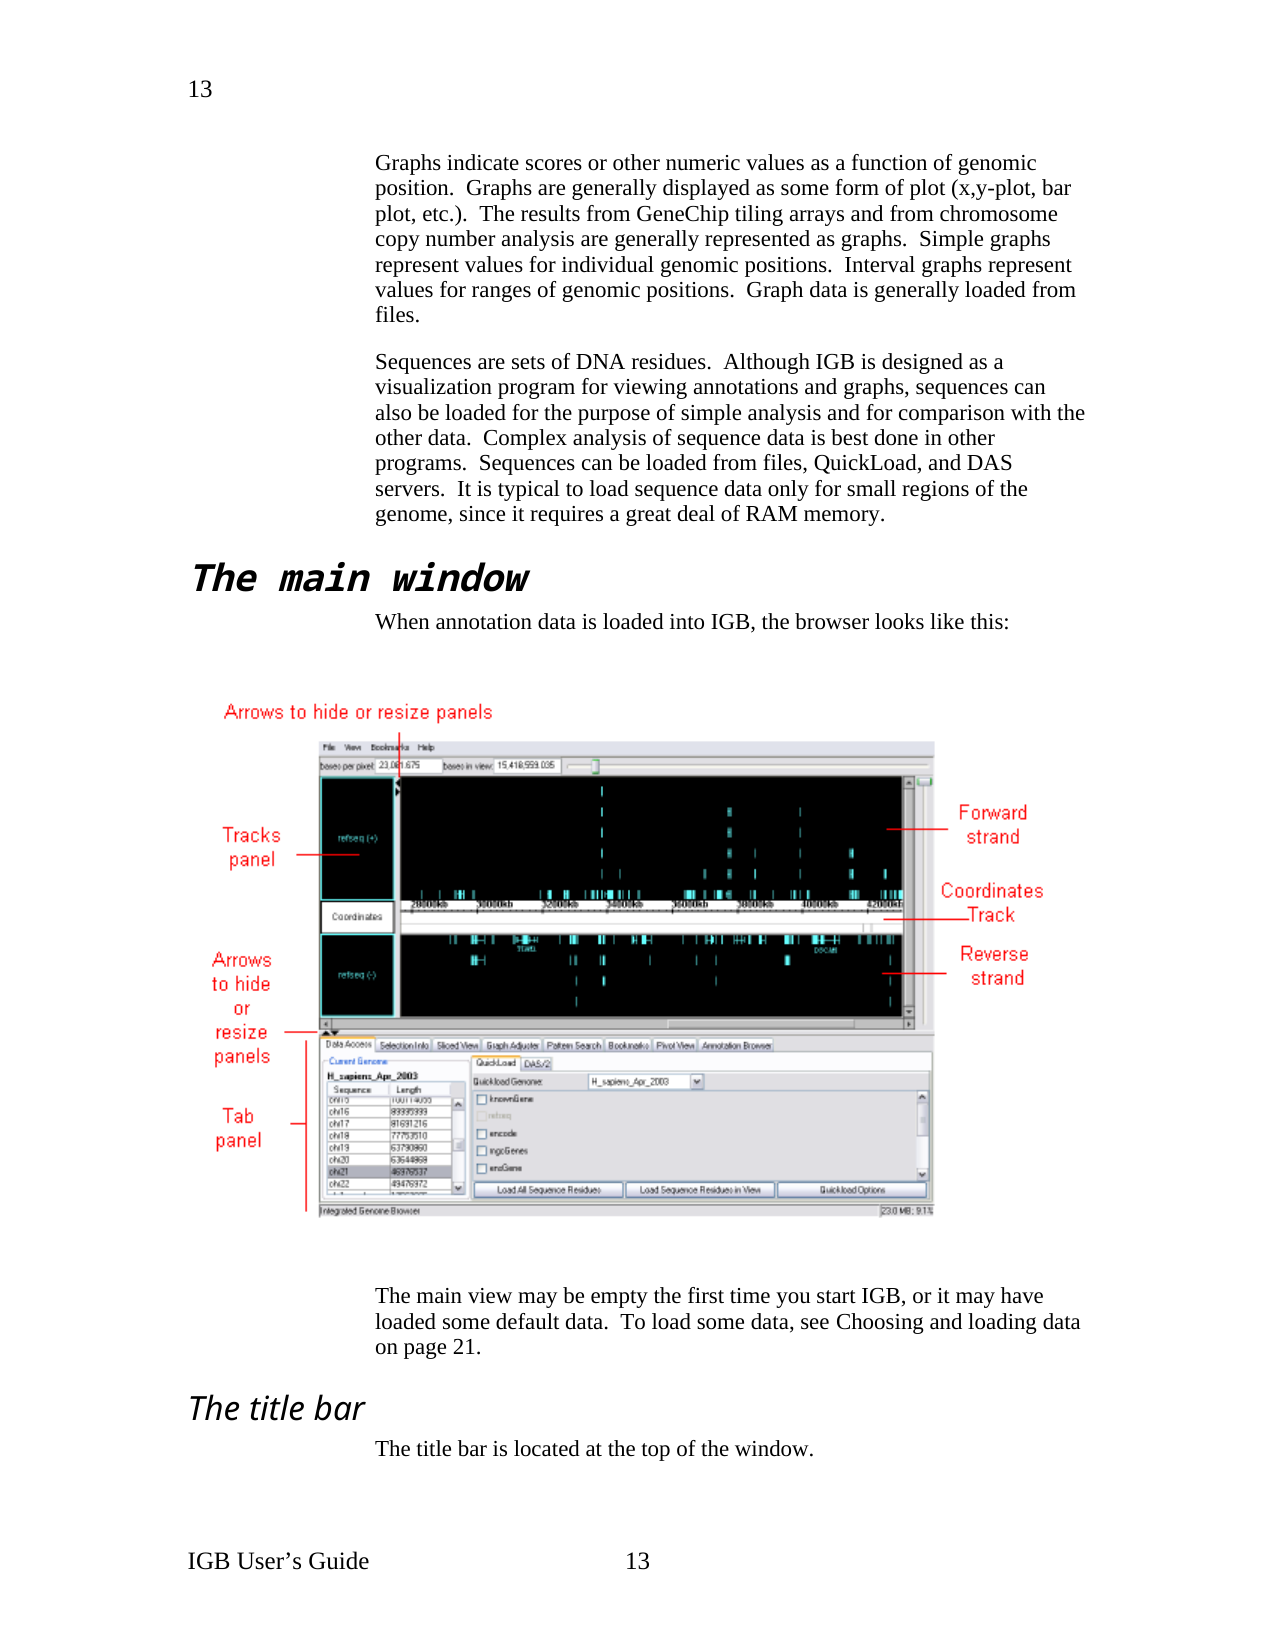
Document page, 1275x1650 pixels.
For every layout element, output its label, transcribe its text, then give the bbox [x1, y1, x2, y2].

subtitle The title bar [187, 1385, 1087, 1430]
text The main view may be empty the first time you start IGB, or it may have loaded some default data. To load some data, see Choosing and loading data on page 21. [375, 1284, 1087, 1360]
picture [187, 683, 1088, 1284]
text Graphs indicate scores or other numeric values as a function of genomic position. Graphs are generally displayed as some form of plot (x,y-plot, bar plot, etc.). The results from GeneChip tiling arrays and from chromosome copy number analysis are generally represented as graphs. Simple graphs represent values for individual genomic positions. Interval graphs represent values for ranges of genomic positions. Graph data is generally loaded from files. [375, 150, 1087, 328]
subtitle The main window [187, 552, 1087, 603]
text Sequences are sets of DNA residues. Although IGB is designed as a visualization program for viewing annotations and graphs, sequences can also be loaded for the purpose of simple analysis and for comparison with the other data. Complex analysis of sequence data is best done in other programs. Sequences can be loaded from files, QuickLoad, and DAS servers. It is typical to load sequence data only for small regions of the genome, since it requires a great deal of RAM memory. [375, 349, 1087, 527]
text When annotation data is loaded into IGB, the browser looks like this: [375, 609, 1087, 634]
text The title bar is located at the top of the window. [375, 1436, 1087, 1462]
